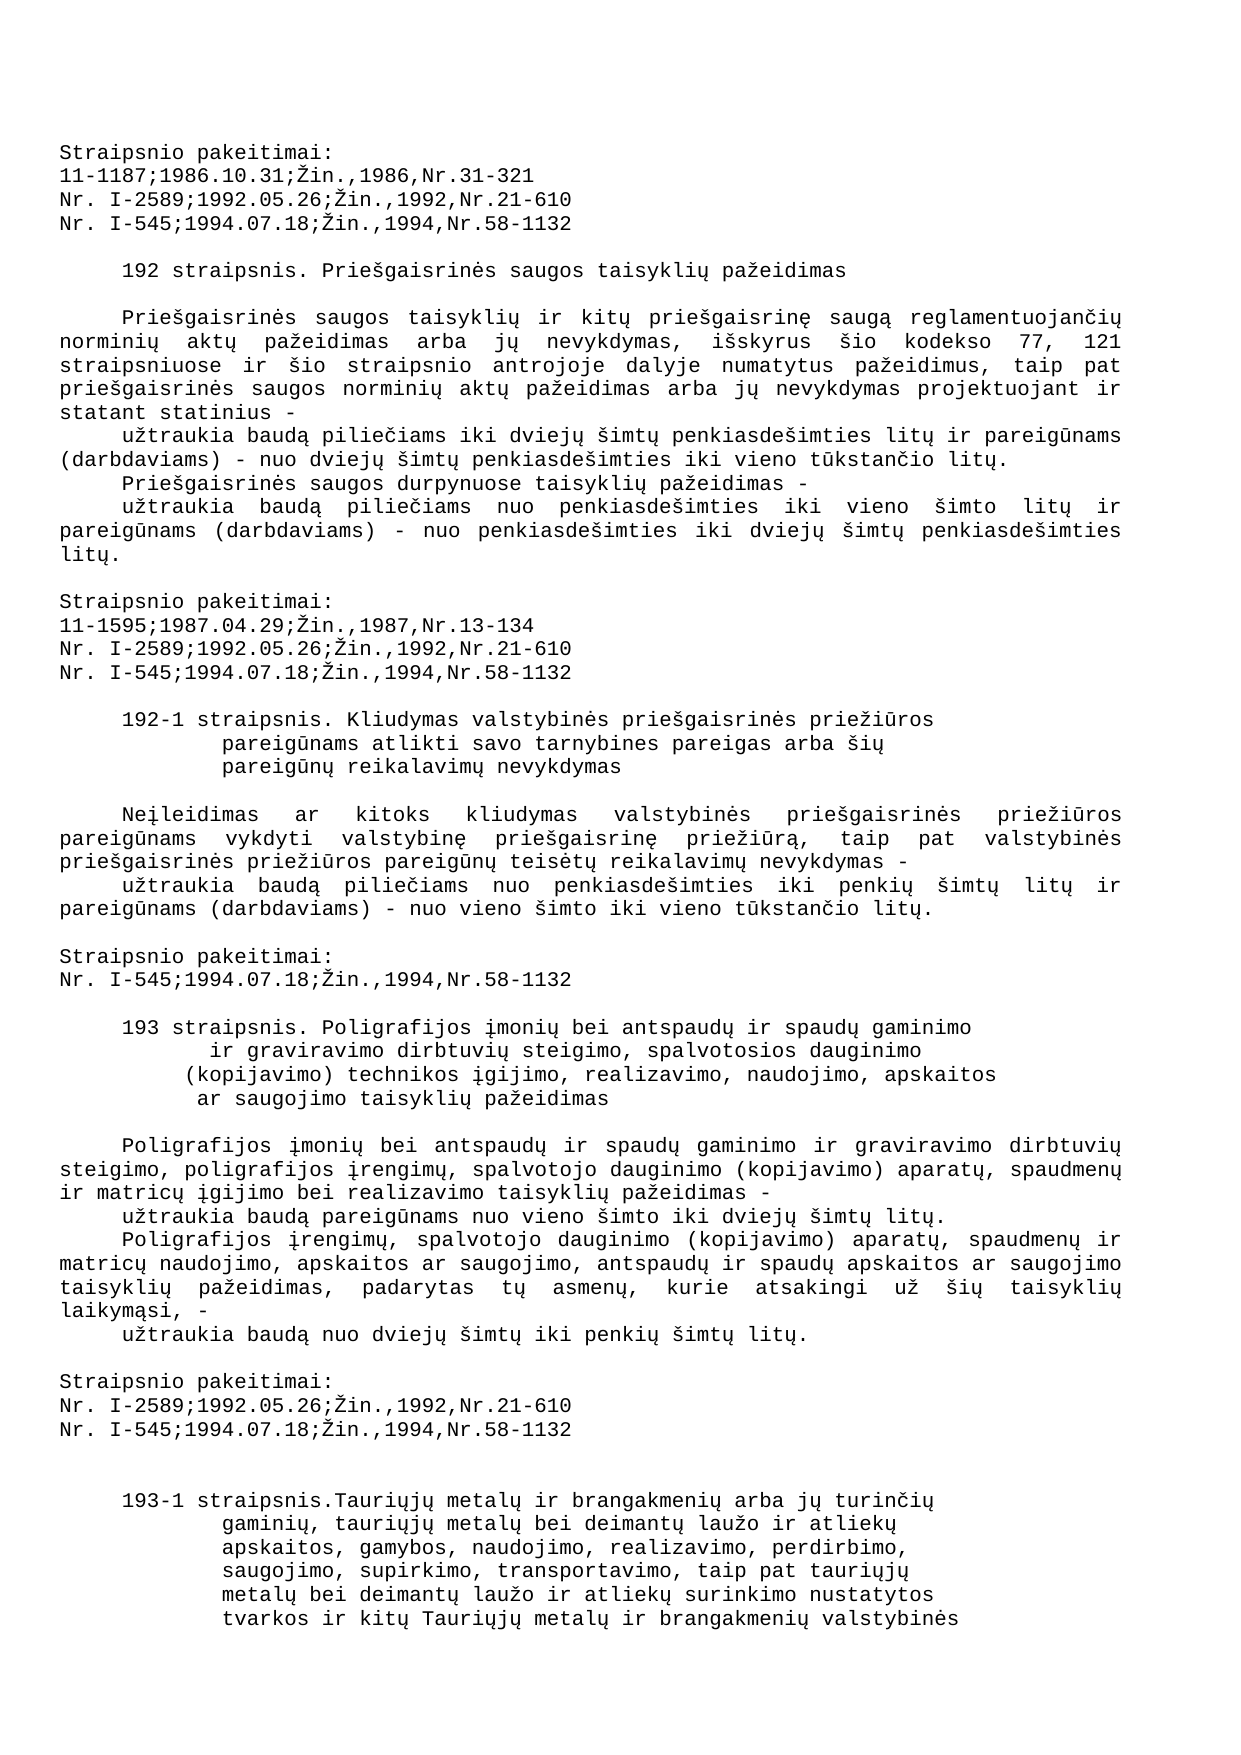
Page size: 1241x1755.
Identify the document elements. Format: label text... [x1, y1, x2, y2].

text užtraukia baudą nuo dviejų šimtų iki penkių šimtų litų. [59, 1324, 1122, 1348]
text Nr. I-545;1994.07.18;Žin.,1994,Nr.58-1132 [59, 1419, 1122, 1442]
text 193-1 straipsnis.Tauriųjų metalų ir brangakmenių arba jų turinčių [59, 1489, 1122, 1513]
text Straipsnio pakeitimai: [59, 591, 1122, 615]
text 192-1 straipsnis. Kliudymas valstybinės priešgaisrinės priežiūros [59, 709, 1122, 733]
text 193 straipsnis. Poligrafijos įmonių bei antspaudų ir spaudų gaminimo [59, 1017, 1122, 1040]
text ir graviravimo dirbtuvių steigimo, spalvotosios dauginimo [59, 1040, 1122, 1064]
text apskaitos, gamybos, naudojimo, realizavimo, perdirbimo, [59, 1537, 1122, 1561]
text 11-1595;1987.04.29;Žin.,1987,Nr.13-134 [59, 615, 1122, 638]
text Neįleidimas ar kitoks kliudymas valstybinės priešgaisrinės priežiūros pareigūnams vykdyti valstybinę priešgaisrinę priežiūrą, taip pat valstybinės priešgaisrinės priežiūros pareigūnų teisėtų reikalavimų nevykdymas - [59, 804, 1122, 875]
text pareigūnams atlikti savo tarnybines pareigas arba šių [59, 733, 1122, 757]
text Nr. I-545;1994.07.18;Žin.,1994,Nr.58-1132 [59, 662, 1122, 686]
text Straipsnio pakeitimai: [59, 142, 1122, 165]
text užtraukia baudą piliečiams nuo penkiasdešimties iki penkių šimtų litų ir pareigūnams (darbdaviams) - nuo vieno šimto iki vieno tūkstančio litų. [59, 875, 1122, 922]
text 11-1187;1986.10.31;Žin.,1986,Nr.31-321 [59, 165, 1122, 189]
text Priešgaisrinės saugos durpynuose taisyklių pažeidimas - [59, 473, 1122, 496]
text Nr. I-2589;1992.05.26;Žin.,1992,Nr.21-610 [59, 1395, 1122, 1419]
text užtraukia baudą pareigūnams nuo vieno šimto iki dviejų šimtų litų. [59, 1206, 1122, 1229]
text saugojimo, supirkimo, transportavimo, taip pat tauriųjų [59, 1561, 1122, 1584]
text Straipsnio pakeitimai: [59, 1371, 1122, 1395]
text pareigūnų reikalavimų nevykdymas [59, 757, 1122, 780]
text Nr. I-2589;1992.05.26;Žin.,1992,Nr.21-610 [59, 189, 1122, 213]
text užtraukia baudą piliečiams nuo penkiasdešimties iki vieno šimto litų ir pareigūnams (darbdaviams) - nuo penkiasdešimties iki dviejų šimtų penkiasdešimties litų. [59, 496, 1122, 567]
text Nr. I-545;1994.07.18;Žin.,1994,Nr.58-1132 [59, 213, 1122, 236]
text Poligrafijos įmonių bei antspaudų ir spaudų gaminimo ir graviravimo dirbtuvių steigimo, poligrafijos įrengimų, spalvotojo dauginimo (kopijavimo) aparatų, spaudmenų ir matricų įgijimo bei realizavimo taisyklių pažeidimas - [59, 1135, 1122, 1206]
text Poligrafijos įrengimų, spalvotojo dauginimo (kopijavimo) aparatų, spaudmenų ir matricų naudojimo, apskaitos ar saugojimo, antspaudų ir spaudų apskaitos ar saugojimo taisyklių pažeidimas, padarytas tų asmenų, kurie atsakingi už šių taisyklių laikymąsi, - [59, 1229, 1122, 1324]
text Nr. I-2589;1992.05.26;Žin.,1992,Nr.21-610 [59, 638, 1122, 662]
text ar saugojimo taisyklių pažeidimas [59, 1088, 1122, 1111]
text Priešgaisrinės saugos taisyklių ir kitų priešgaisrinę saugą reglamentuojančių norminių aktų pažeidimas arba jų nevykdymas, išskyrus šio kodekso 77, 121 straipsniuose ir šio straipsnio antrojoje dalyje numatytus pažeidimus, taip pat priešgaisrinės saugos norminių aktų pažeidimas arba jų nevykdymas projektuojant ir statant statinius - [59, 307, 1122, 426]
text metalų bei deimantų laužo ir atliekų surinkimo nustatytos [59, 1584, 1122, 1608]
text Nr. I-545;1994.07.18;Žin.,1994,Nr.58-1132 [59, 969, 1122, 993]
text (kopijavimo) technikos įgijimo, realizavimo, naudojimo, apskaitos [59, 1064, 1122, 1088]
text Straipsnio pakeitimai: [59, 946, 1122, 969]
text tvarkos ir kitų Tauriųjų metalų ir brangakmenių valstybinės [59, 1608, 1122, 1631]
text gaminių, tauriųjų metalų bei deimantų laužo ir atliekų [59, 1513, 1122, 1537]
text užtraukia baudą piliečiams iki dviejų šimtų penkiasdešimties litų ir pareigūnams (darbdaviams) - nuo dviejų šimtų penkiasdešimties iki vieno tūkstančio litų. [59, 426, 1122, 473]
text 192 straipsnis. Priešgaisrinės saugos taisyklių pažeidimas [59, 260, 1122, 284]
